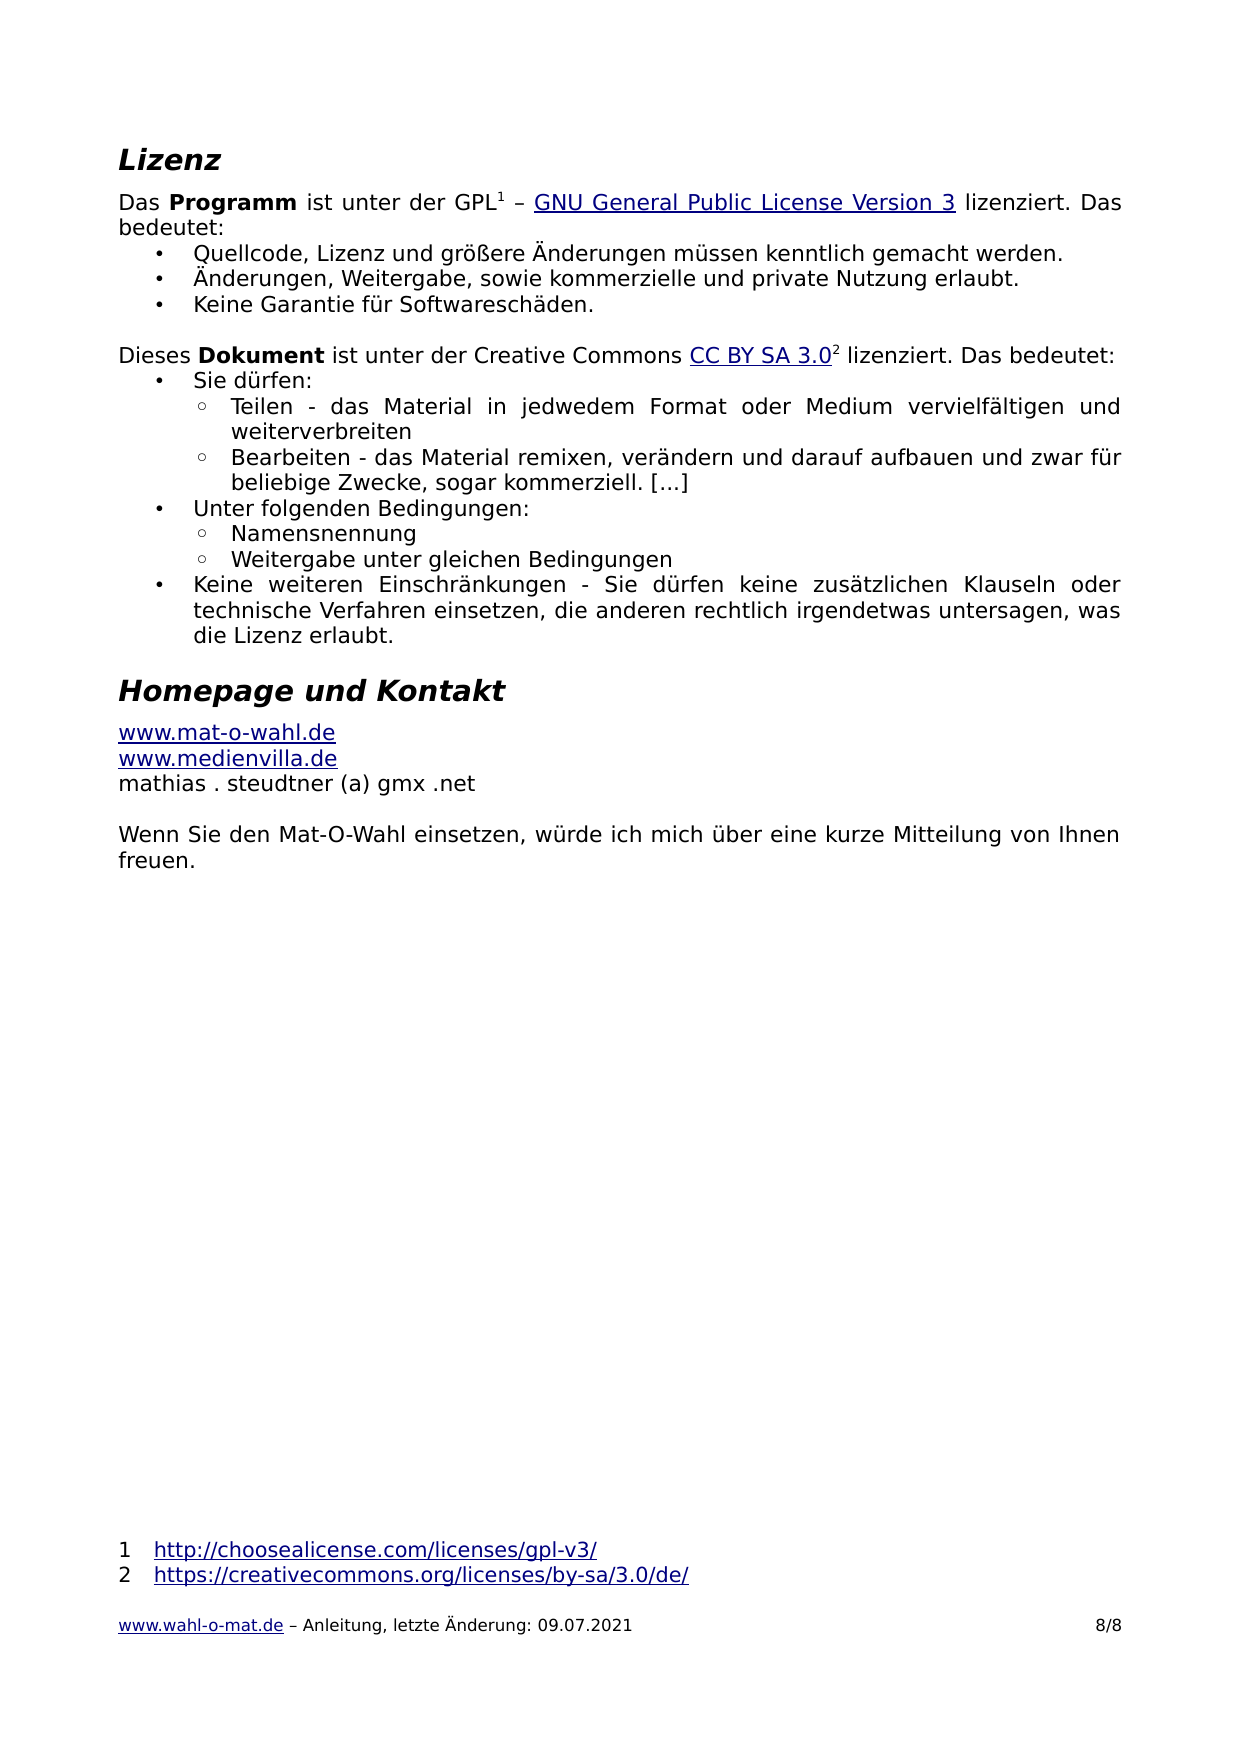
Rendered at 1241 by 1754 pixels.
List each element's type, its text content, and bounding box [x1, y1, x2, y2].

text Wenn Sie den Mat-O-Wahl einsetzen, würde ich mich über eine kurze Mitteilung von Ihnen freuen. [118, 822, 1122, 873]
text www.medienvilla.de [118, 746, 1122, 771]
list Teilen - das Material in jedwedem Format oder Medium vervielfältigen und weiterverbreiten [193, 394, 1122, 445]
text Das Programm ist unter der GPL – GNU General Public License Version 3 lizenziert. Das bedeutet: [118, 189, 1122, 241]
list Bearbeiten - das Material remixen, verändern und darauf aufbauen und zwar für beliebige Zwecke, sogar kommerziell. [...] [193, 445, 1122, 496]
list Namensnennung [193, 521, 1122, 547]
subtitle Lizenz [118, 143, 1122, 177]
text http://choosealicense.com/licenses/gpl-v3/ [118, 1538, 1122, 1563]
list Keine Garantie für Softwareschäden. [156, 292, 1122, 317]
text mathias . steudtner (a) gmx .net [118, 771, 1122, 797]
text https://creativecommons.org/licenses/by-sa/3.0/de/ [118, 1563, 1122, 1587]
list Unter folgenden Bedingungen: [156, 496, 1122, 521]
list Quellcode, Lizenz und größere Änderungen müssen kenntlich gemacht werden. [156, 241, 1122, 266]
list Änderungen, Weitergabe, sowie kommerzielle und private Nutzung erlaubt. [156, 266, 1122, 292]
list Weitergabe unter gleichen Bedingungen [193, 547, 1122, 572]
list Sie dürfen: [156, 368, 1122, 394]
text Dieses Dokument ist unter der Creative Commons CC BY SA 3.0 lizenziert. Das bedeutet: [118, 343, 1122, 368]
subtitle Homepage und Kontakt [118, 674, 1122, 708]
list Keine weiteren Einschränkungen - Sie dürfen keine zusätzlichen Klauseln oder technische Verfahren einsetzen, die anderen rechtlich irgendetwas untersagen, was die Lizenz erlaubt. [156, 572, 1122, 649]
text www.mat-o-wahl.de [118, 720, 1122, 746]
